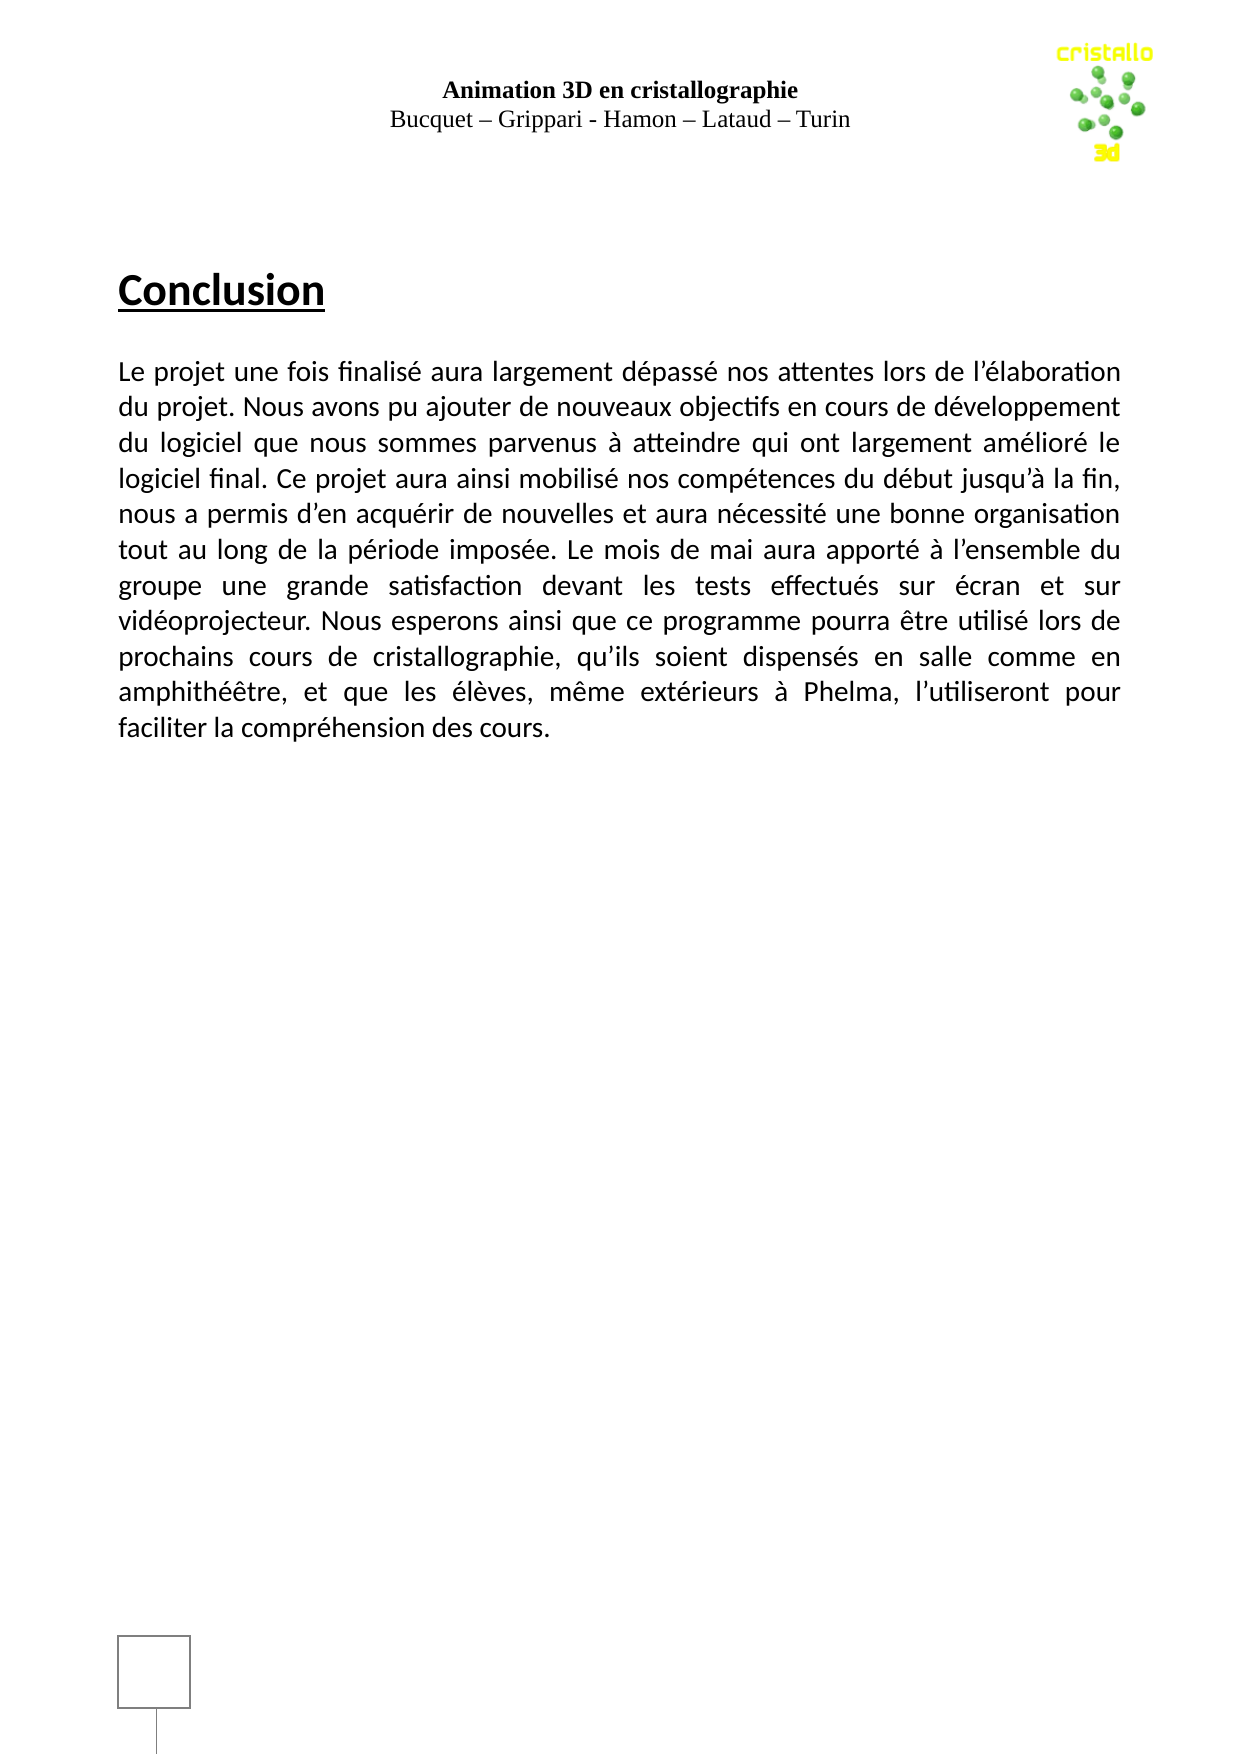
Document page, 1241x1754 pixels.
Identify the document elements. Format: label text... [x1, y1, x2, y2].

text Conclusion [118, 261, 1122, 317]
text Le projet une fois finalisé aura largement dépassé nos attentes lors de l’élaboration du projet. Nous avons pu ajouter de nouveaux objectifs en cours de développement du logiciel que nous sommes parvenus à atteindre qui ont largement amélioré le logiciel final. Ce projet aura ainsi mobilisé nos compétences du début jusqu’à la fin, nous a permis d’en acquérir de nouvelles et aura nécessité une bonne organisation tout au long de la période imposée. Le mois de mai aura apporté à l’ensemble du groupe une grande satisfaction devant les tests effectués sur écran et sur vidéoprojecteur. Nous esperons ainsi que ce programme pourra être utilisé lors de prochains cours de cristallographie, qu’ils soient dispensés en salle comme en amphithéêtre, et que les élèves, même extérieurs à Phelma, l’utiliseront pour faciliter la compréhension des cours. [118, 353, 1122, 745]
